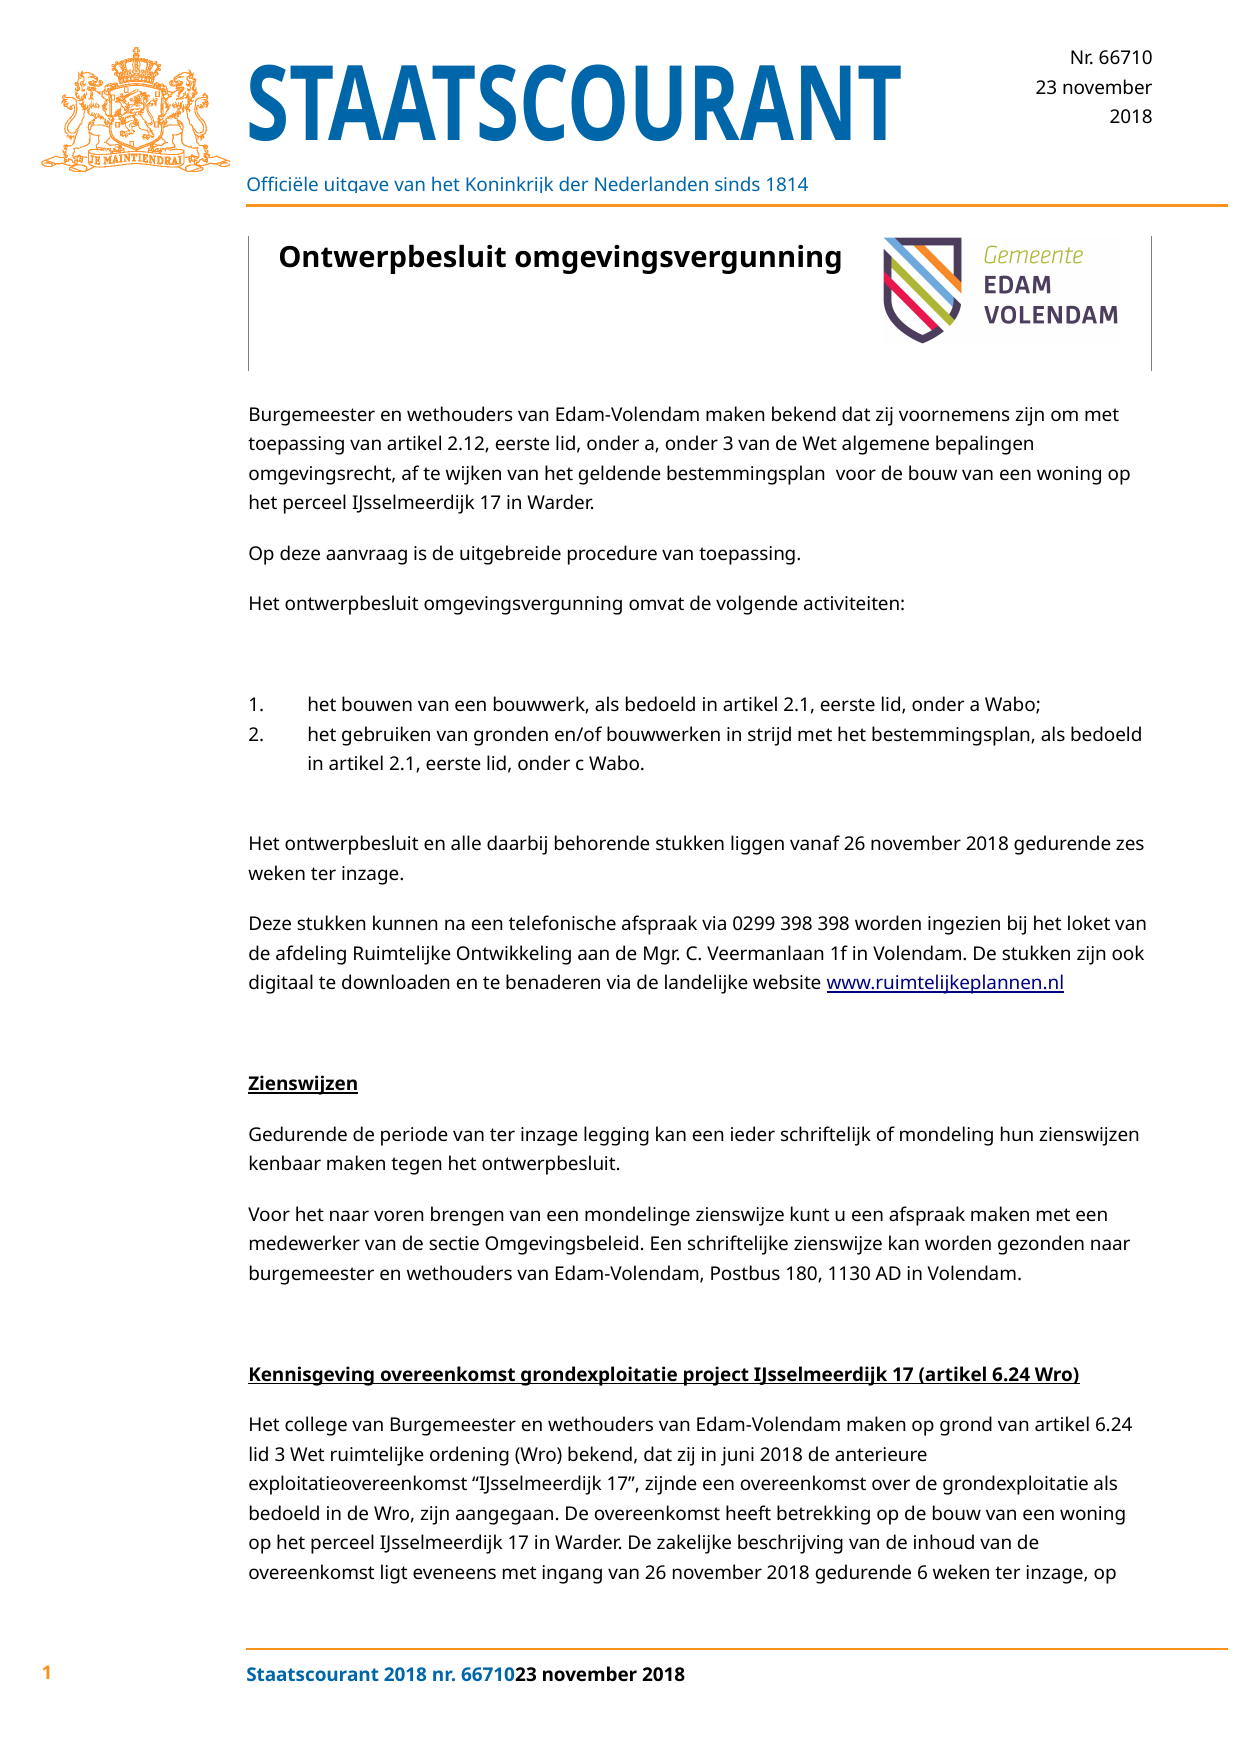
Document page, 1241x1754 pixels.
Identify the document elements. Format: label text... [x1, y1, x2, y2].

text Gedurende de periode van ter inzage legging kan een ieder schriftelijk of mondeling hun zienswijzen kenbaar maken tegen het ontwerpbesluit. [248, 1121, 1152, 1176]
text Het ontwerpbesluit en alle daarbij behorende stukken liggen vanaf 26 november 2018 gedurende zes weken ter inzage. [248, 830, 1152, 886]
text Het ontwerpbesluit omgevingsvergunning omvat de volgende activiteiten: [248, 590, 1152, 616]
list het gebruiken van gronden en/of bouwwerken in strijd met het bestemmingsplan, als bedoeld in artikel 2.1, eerste lid, onder c Wabo. [248, 721, 1152, 776]
text Burgemeester en wethouders van Edam-Volendam maken bekend dat zij voornemens zijn om met toepassing van artikel 2.12, eerste lid, onder a, onder 3 van de Wet algemene bepalingen omgevingsrecht, af te wijken van het geldende bestemmingsplan voor de bouw van een woning op het perceel IJsselmeerdijk 17 in Warder. [248, 401, 1152, 515]
text Zienswijzen [248, 1070, 1152, 1096]
text Het college van Burgemeester en wethouders van Edam-Volendam maken op grond van artikel 6.24 lid 3 Wet ruimtelijke ordening (Wro) bekend, dat zij in juni 2018 de anterieure exploitatieovereenkomst “IJsselmeerdijk 17”, zijnde een overeenkomst over de grondexploitatie als bedoeld in de Wro, zijn aangegaan. De overeenkomst heeft betrekking op de bouw van een woning op het perceel IJsselmeerdijk 17 in Warder. De zakelijke beschrijving van de inhoud van de overeenkomst ligt eveneens met ingang van 26 november 2018 gedurende 6 weken ter inzage, op [248, 1411, 1152, 1585]
table_header Ontwerpbesluit omgevingsvergunning [249, 236, 850, 371]
text Op deze aanvraag is de uitgebreide procedure van toepassing. [248, 540, 1152, 566]
text Voor het naar voren brengen van een mondelinge zienswijze kunt u een afspraak maken met een medewerker van de sectie Omgevingsbeleid. Een schriftelijke zienswijze kan worden gezonden naar burgemeester en wethouders van Edam-Volendam, Postbus 180, 1130 AD in Volendam. [248, 1201, 1152, 1286]
text Kennisgeving overeenkomst grondexploitatie project IJsselmeerdijk 17 (artikel 6.24 Wro) [248, 1361, 1152, 1386]
text Deze stukken kunnen na een telefonische afspraak via 0299 398 398 worden ingezien bij het loket van de afdeling Ruimtelijke Ontwikkeling aan de Mgr. C. Veermanlaan 1f in Volendam. De stukken zijn ook digitaal te downloaden en te benaderen via de landelijke website www.ruimtelijkeplannen.nl [248, 910, 1152, 995]
list het bouwen van een bouwwerk, als bedoeld in artikel 2.1, eerste lid, onder a Wabo; [248, 691, 1152, 717]
table_header [850, 236, 1151, 371]
picture [882, 236, 1119, 346]
picture [41, 47, 231, 172]
